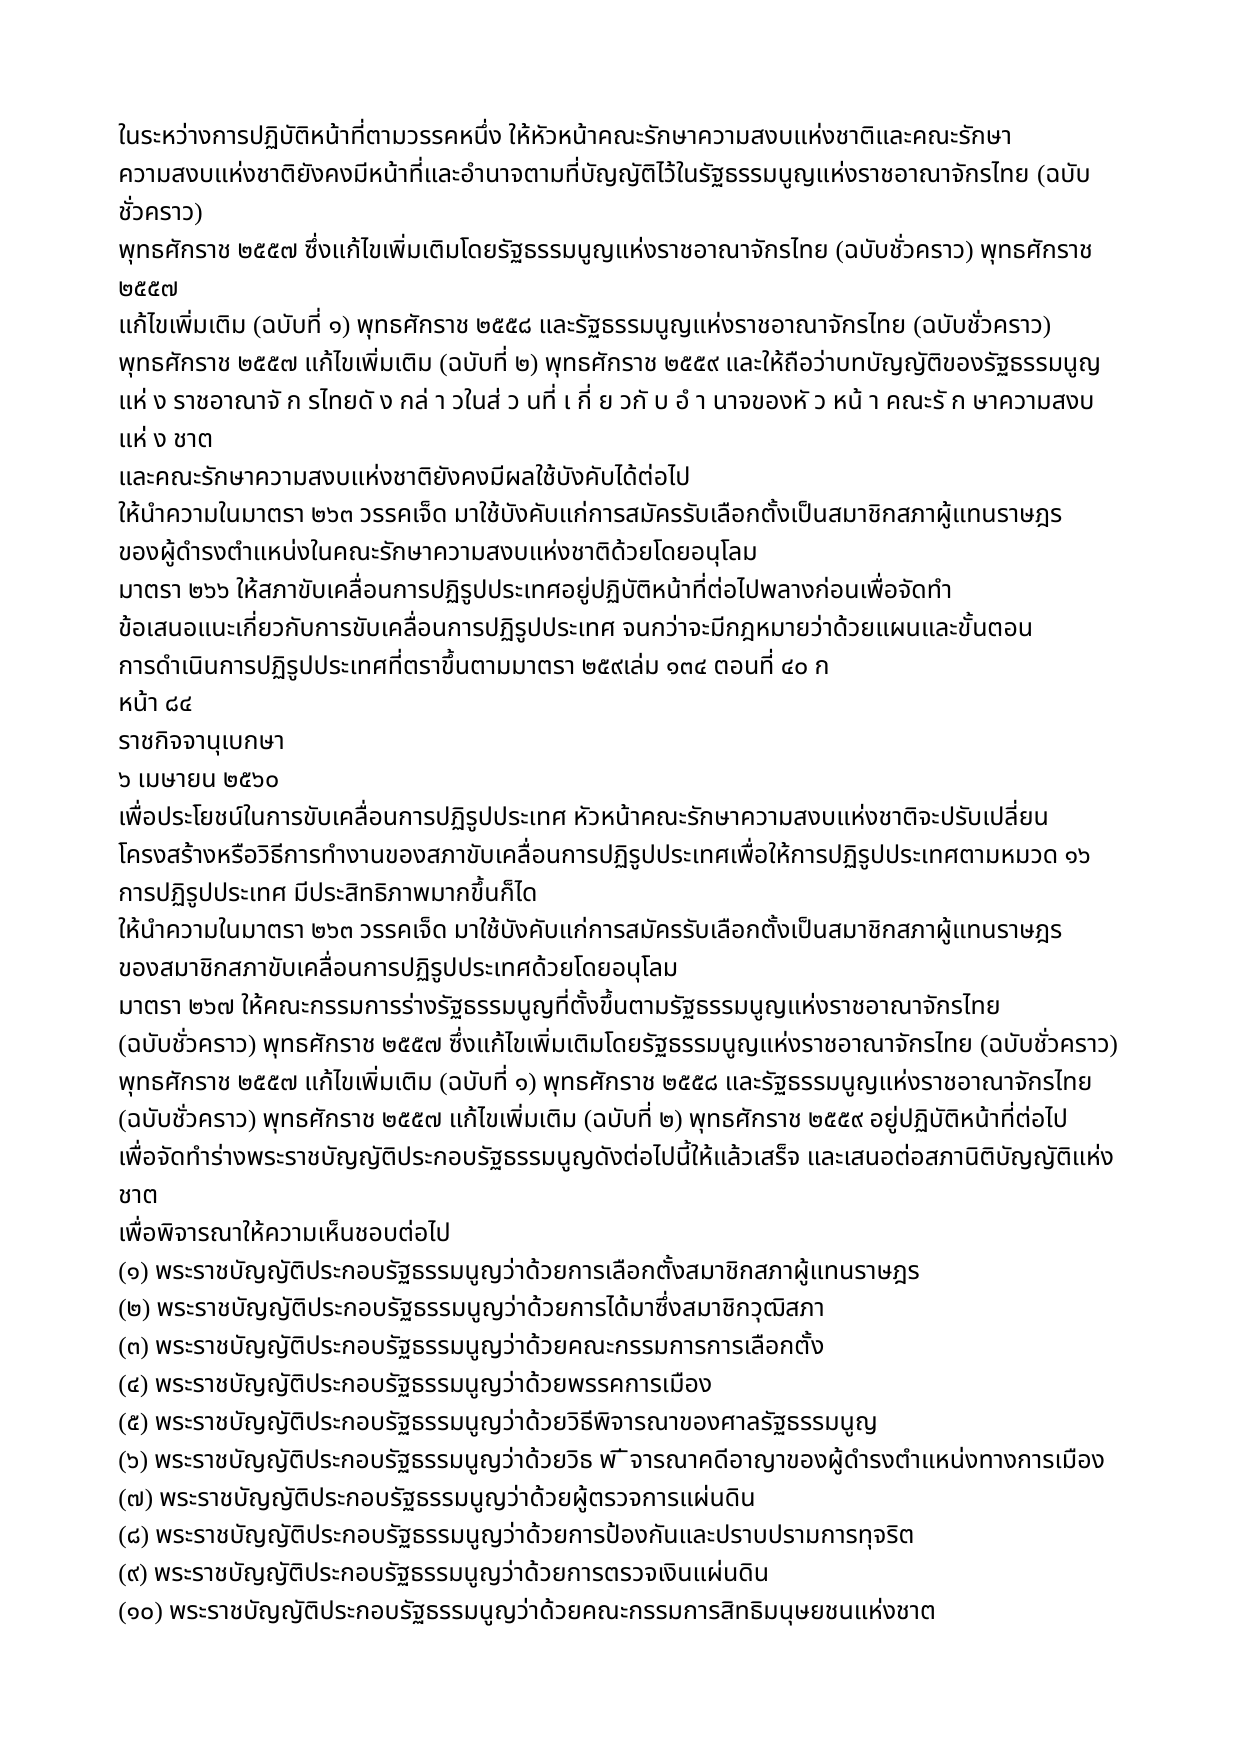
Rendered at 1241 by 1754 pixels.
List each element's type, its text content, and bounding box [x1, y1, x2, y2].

text เพื่อประโยชน์ในการขับเคลื่อนการปฏิรูปประเทศ หัวหน้าคณะรักษาความสงบแห่งชาติจะปรับเปลี่ยน [118, 799, 1122, 837]
text การดําเนินการปฏิรูปประเทศที่ตราขึ้นตามมาตรา ๒๕๙เล่ม ๑๓๔ ตอนที่ ๔๐ ก [118, 647, 1122, 685]
text ในระหว่างการปฏิบัติหน้าที่ตามวรรคหนึ่ง ให้หัวหน้าคณะรักษาความสงบแห่งชาติและคณะรักษา [118, 118, 1122, 156]
text แห่ ง ราชอาณาจั ก รไทยดั ง กล่ า วในส่ ว นที่ เ กี่ ย วกั บ อํ า นาจของหั ว หน้ า คณะรั ก ษาความสงบแห่ ง ชาต [118, 383, 1122, 458]
text ให้นําความในมาตรา ๒๖๓ วรรคเจ็ด มาใช้บังคับแก่การสมัครรับเลือกตั้งเป็นสมาชิกสภาผู้แทนราษฎร [118, 496, 1122, 534]
text เพื่อพิจารณาให้ความเห็นชอบต่อไป [118, 1215, 1122, 1252]
text มาตรา ๒๖๖ ให้สภาขับเคลื่อนการปฏิรูปประเทศอยู่ปฏิบัติหน้าที่ต่อไปพลางก่อนเพื่อจัดทํา [118, 572, 1122, 610]
text (ฉบับชั่วคราว) พุทธศักราช ๒๕๕๗ แก้ไขเพิ่มเติม (ฉบับที่ ๒) พุทธศักราช ๒๕๕๙ อยู่ปฏิบัติหน้าที่ต่อไป [118, 1101, 1122, 1139]
text โครงสร้างหรือวิธีการทํางานของสภาขับเคลื่อนการปฏิรูปประเทศเพื่อให้การปฏิรูปประเทศตามหมวด ๑๖ [118, 837, 1122, 874]
text หน้า ๘๔ [118, 685, 1122, 723]
text (๒) พระราชบัญญัติประกอบรัฐธรรมนูญว่าด้วยการได้มาซึ่งสมาชิกวุฒิสภา [118, 1290, 1122, 1328]
text ข้อเสนอแนะเกี่ยวกับการขับเคลื่อนการปฏิรูปประเทศ จนกว่าจะมีกฎหมายว่าด้วยแผนและขั้นตอน [118, 610, 1122, 647]
text (๖) พระราชบัญญัติประกอบรัฐธรรมนูญว่าด้วยวิธ พ ี ิจารณาคดีอาญาของผู้ดํารงตําแหน่งทางการเมือง [118, 1442, 1122, 1479]
text ความสงบแห่งชาติยังคงมีหน้าที่และอํานาจตามที่บัญญัติไว้ในรัฐธรรมนูญแห่งราชอาณาจักรไทย (ฉบับชั่วคราว) [118, 156, 1122, 232]
text ราชกิจจานุเบกษา [118, 723, 1122, 761]
text (๙) พระราชบัญญัติประกอบรัฐธรรมนูญว่าด้วยการตรวจเงินแผ่นดิน [118, 1555, 1122, 1593]
text เพื่อจัดทําร่างพระราชบัญญัติประกอบรัฐธรรมนูญดังต่อไปนี้ให้แล้วเสร็จ และเสนอต่อสภานิติบัญญัติแห่งชาต [118, 1139, 1122, 1215]
text แก้ไขเพิ่มเติม (ฉบับที่ ๑) พุทธศักราช ๒๕๕๘ และรัฐธรรมนูญแห่งราชอาณาจักรไทย (ฉบับชั่วคราว) [118, 307, 1122, 345]
text ของสมาชิกสภาขับเคลื่อนการปฏิรูปประเทศด้วยโดยอนุโลม [118, 950, 1122, 988]
text ๖ เมษายน ๒๕๖๐ [118, 761, 1122, 799]
text และคณะรักษาความสงบแห่งชาติยังคงมีผลใช้บังคับได้ต่อไป [118, 458, 1122, 496]
text พุทธศักราช ๒๕๕๗ แก้ไขเพิ่มเติม (ฉบับที่ ๑) พุทธศักราช ๒๕๕๘ และรัฐธรรมนูญแห่งราชอาณาจักรไทย [118, 1063, 1122, 1101]
text (๘) พระราชบัญญัติประกอบรัฐธรรมนูญว่าด้วยการป้องกันและปราบปรามการทุจริต [118, 1517, 1122, 1555]
text (๑๐) พระราชบัญญัติประกอบรัฐธรรมนูญว่าด้วยคณะกรรมการสิทธิมนุษยชนแห่งชาต [118, 1593, 1122, 1631]
text (๑) พระราชบัญญัติประกอบรัฐธรรมนูญว่าด้วยการเลือกตั้งสมาชิกสภาผู้แทนราษฎร [118, 1252, 1122, 1290]
text (ฉบับชั่วคราว) พุทธศักราช ๒๕๕๗ ซึ่งแก้ไขเพิ่มเติมโดยรัฐธรรมนูญแห่งราชอาณาจักรไทย (ฉบับชั่วคราว) [118, 1026, 1122, 1063]
text พุทธศักราช ๒๕๕๗ แก้ไขเพิ่มเติม (ฉบับที่ ๒) พุทธศักราช ๒๕๕๙ และให้ถือว่าบทบัญญัติของรัฐธรรมนูญ [118, 345, 1122, 383]
text (๔) พระราชบัญญัติประกอบรัฐธรรมนูญว่าด้วยพรรคการเมือง [118, 1366, 1122, 1404]
text มาตรา ๒๖๗ ให้คณะกรรมการร่างรัฐธรรมนูญที่ตั้งขึ้นตามรัฐธรรมนูญแห่งราชอาณาจักรไทย [118, 988, 1122, 1026]
text (๗) พระราชบัญญัติประกอบรัฐธรรมนูญว่าด้วยผู้ตรวจการแผ่นดิน [118, 1479, 1122, 1517]
text (๕) พระราชบัญญัติประกอบรัฐธรรมนูญว่าด้วยวิธีพิจารณาของศาลรัฐธรรมนูญ [118, 1404, 1122, 1442]
text (๓) พระราชบัญญัติประกอบรัฐธรรมนูญว่าด้วยคณะกรรมการการเลือกตั้ง [118, 1328, 1122, 1366]
text ให้นําความในมาตรา ๒๖๓ วรรคเจ็ด มาใช้บังคับแก่การสมัครรับเลือกตั้งเป็นสมาชิกสภาผู้แทนราษฎร [118, 912, 1122, 950]
text ของผู้ดํารงตําแหน่งในคณะรักษาความสงบแห่งชาติด้วยโดยอนุโลม [118, 534, 1122, 572]
text การปฏิรูปประเทศ มีประสิทธิภาพมากขึ้นก็ได [118, 874, 1122, 912]
text พุทธศักราช ๒๕๕๗ ซึ่งแก้ไขเพิ่มเติมโดยรัฐธรรมนูญแห่งราชอาณาจักรไทย (ฉบับชั่วคราว) พุทธศักราช ๒๕๕๗ [118, 232, 1122, 307]
